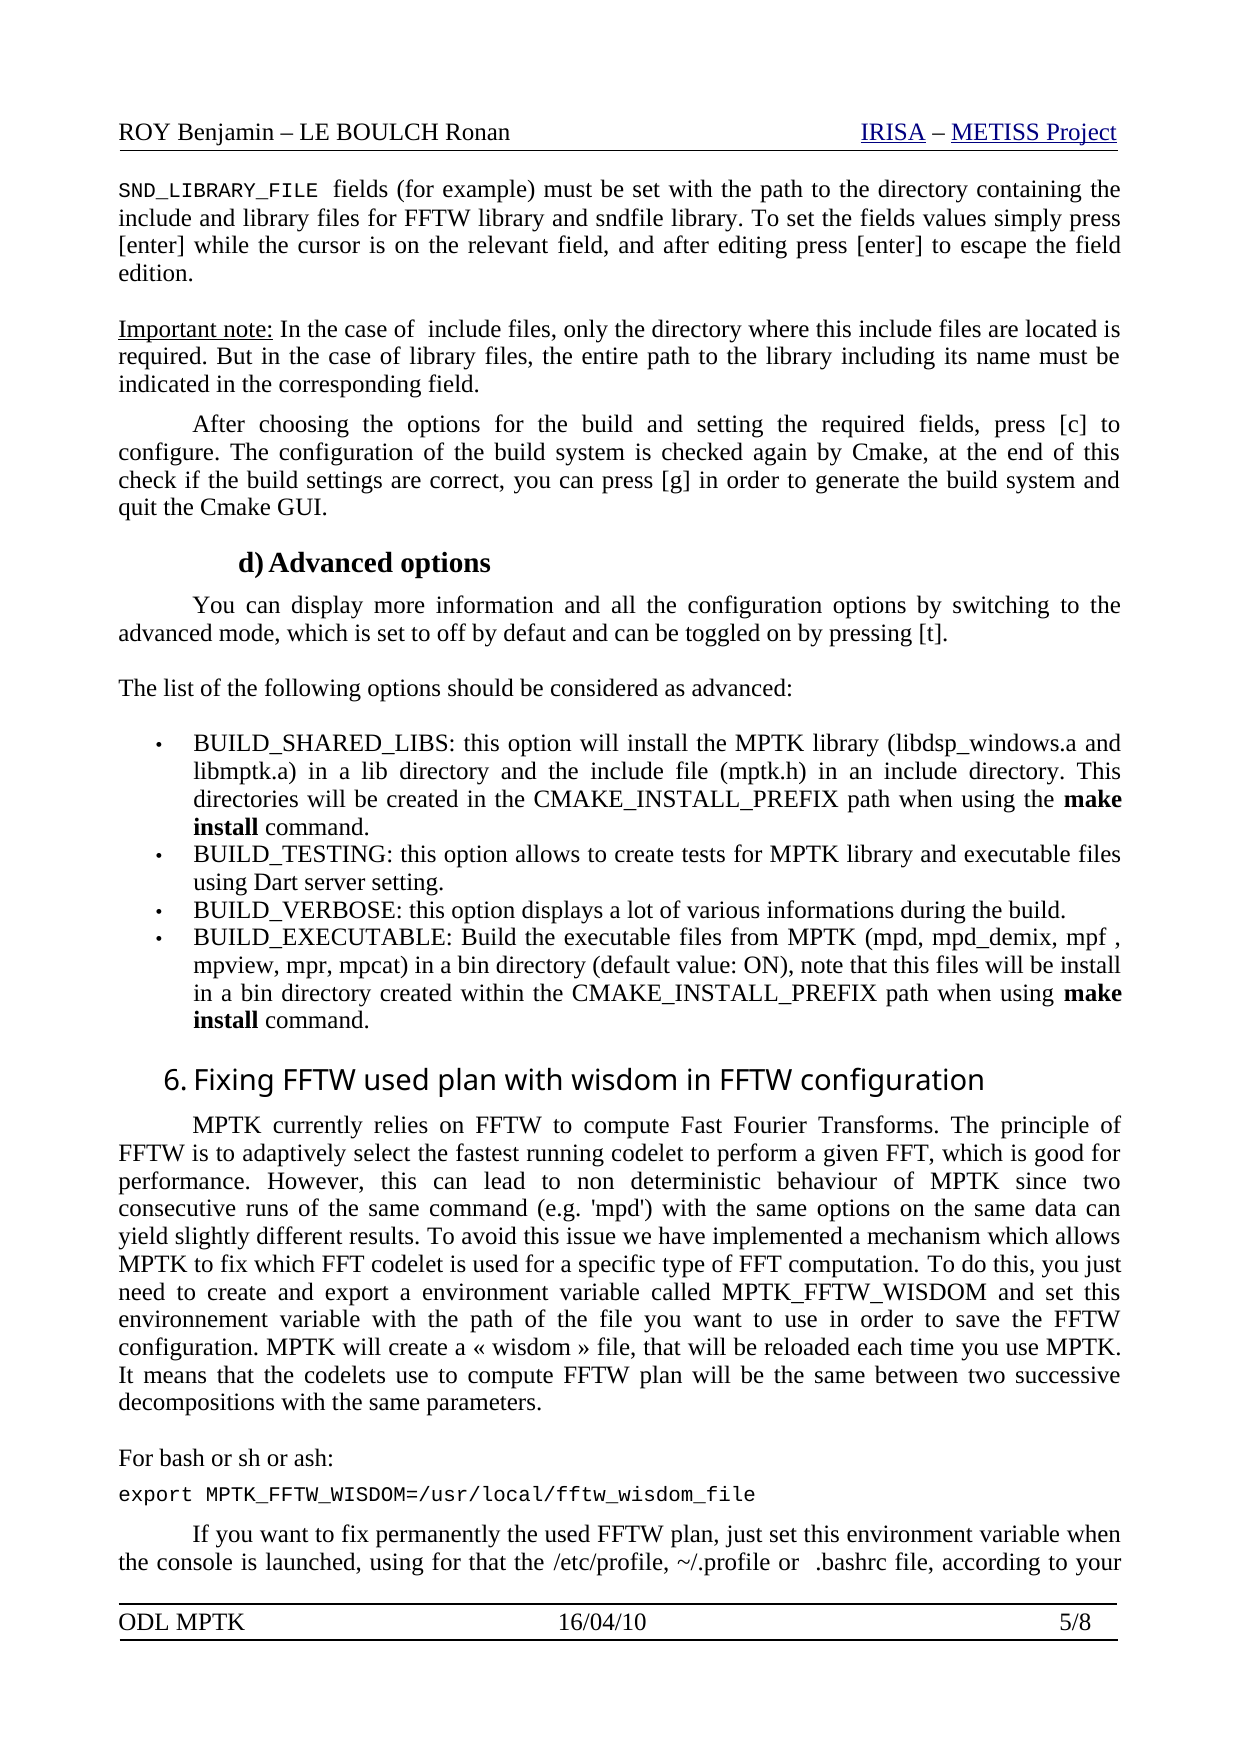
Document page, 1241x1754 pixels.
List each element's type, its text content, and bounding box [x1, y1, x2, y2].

text MPTK currently relies on FFTW to compute Fast Fourier Transforms. The principle of FFTW is to adaptively select the fastest running codelet to perform a given FFT, which is good for performance. However, this can lead to non deterministic behaviour of MPTK since two consecutive runs of the same command (e.g. 'mpd') with the same options on the same data can yield slightly different results. To avoid this issue we have implemented a mechanism which allows MPTK to fix which FFT codelet is used for a specific type of FFT computation. To do this, you just need to create and export a environment variable called MPTK_FFTW_WISDOM and set this environnement variable with the path of the file you want to use in order to save the FFTW configuration. MPTK will create a « wisdom » file, that will be reloaded each time you use MPTK. It means that the codelets use to compute FFTW plan will be the same between two successive decompositions with the same parameters. [118, 1111, 1122, 1416]
subtitle Fixing FFTW used plan with wisdom in FFTW configuration [156, 1059, 1122, 1099]
text After choosing the options for the build and setting the required fields, press [c] to configure. The configuration of the build system is checked again by Cmake, at the end of this check if the build settings are correct, you can press [g] in order to generate the build system and quit the Cmake GUI. [118, 410, 1122, 521]
text export MPTK_FFTW_WISDOM=/usr/local/fftw_wisdom_file [118, 1484, 1122, 1508]
subtitle Advanced options [231, 546, 1122, 578]
text The list of the following options should be considered as advanced: [118, 674, 1122, 702]
list BUILD_SHARED_LIBS: this option will install the MPTK library (libdsp_windows.a and libmptk.a) in a lib directory and the include file (mptk.h) in an include directory. This directories will be created in the CMAKE_INSTALL_PREFIX path when using the make install command. [156, 729, 1122, 840]
list BUILD_TESTING: this option allows to create tests for MPTK library and executable files using Dart server setting. [156, 840, 1122, 896]
text If you want to fix permanently the used FFTW plan, just set this environment variable when the console is launched, using for that the /etc/profile, ~/.profile or .bashrc file, according to your [118, 1520, 1122, 1576]
text Important note: In the case of include files, only the directory where this include files are located is required. But in the case of library files, the entire path to the library including its name must be indicated in the corresponding field. [118, 315, 1122, 398]
text For bash or sh or ash: [118, 1444, 1122, 1472]
list BUILD_EXECUTABLE: Build the executable files from MPTK (mpd, mpd_demix, mpf , mpview, mpr, mpcat) in a bin directory (default value: ON), note that this files will be install in a bin directory created within the CMAKE_INSTALL_PREFIX path when using make install command. [156, 923, 1122, 1034]
list BUILD_VERBOSE: this option displays a lot of various informations during the build. [156, 896, 1122, 923]
text You can display more information and all the configuration options by switching to the advanced mode, which is set to off by defaut and can be toggled on by pressing [t]. [118, 591, 1122, 646]
text SND_LIBRARY_FILE fields (for example) must be set with the path to the directory containing the include and library files for FFTW library and sndfile library. To set the fields values simply press [enter] while the cursor is on the relevant field, and after editing press [enter] to escape the field edition. [118, 175, 1122, 287]
